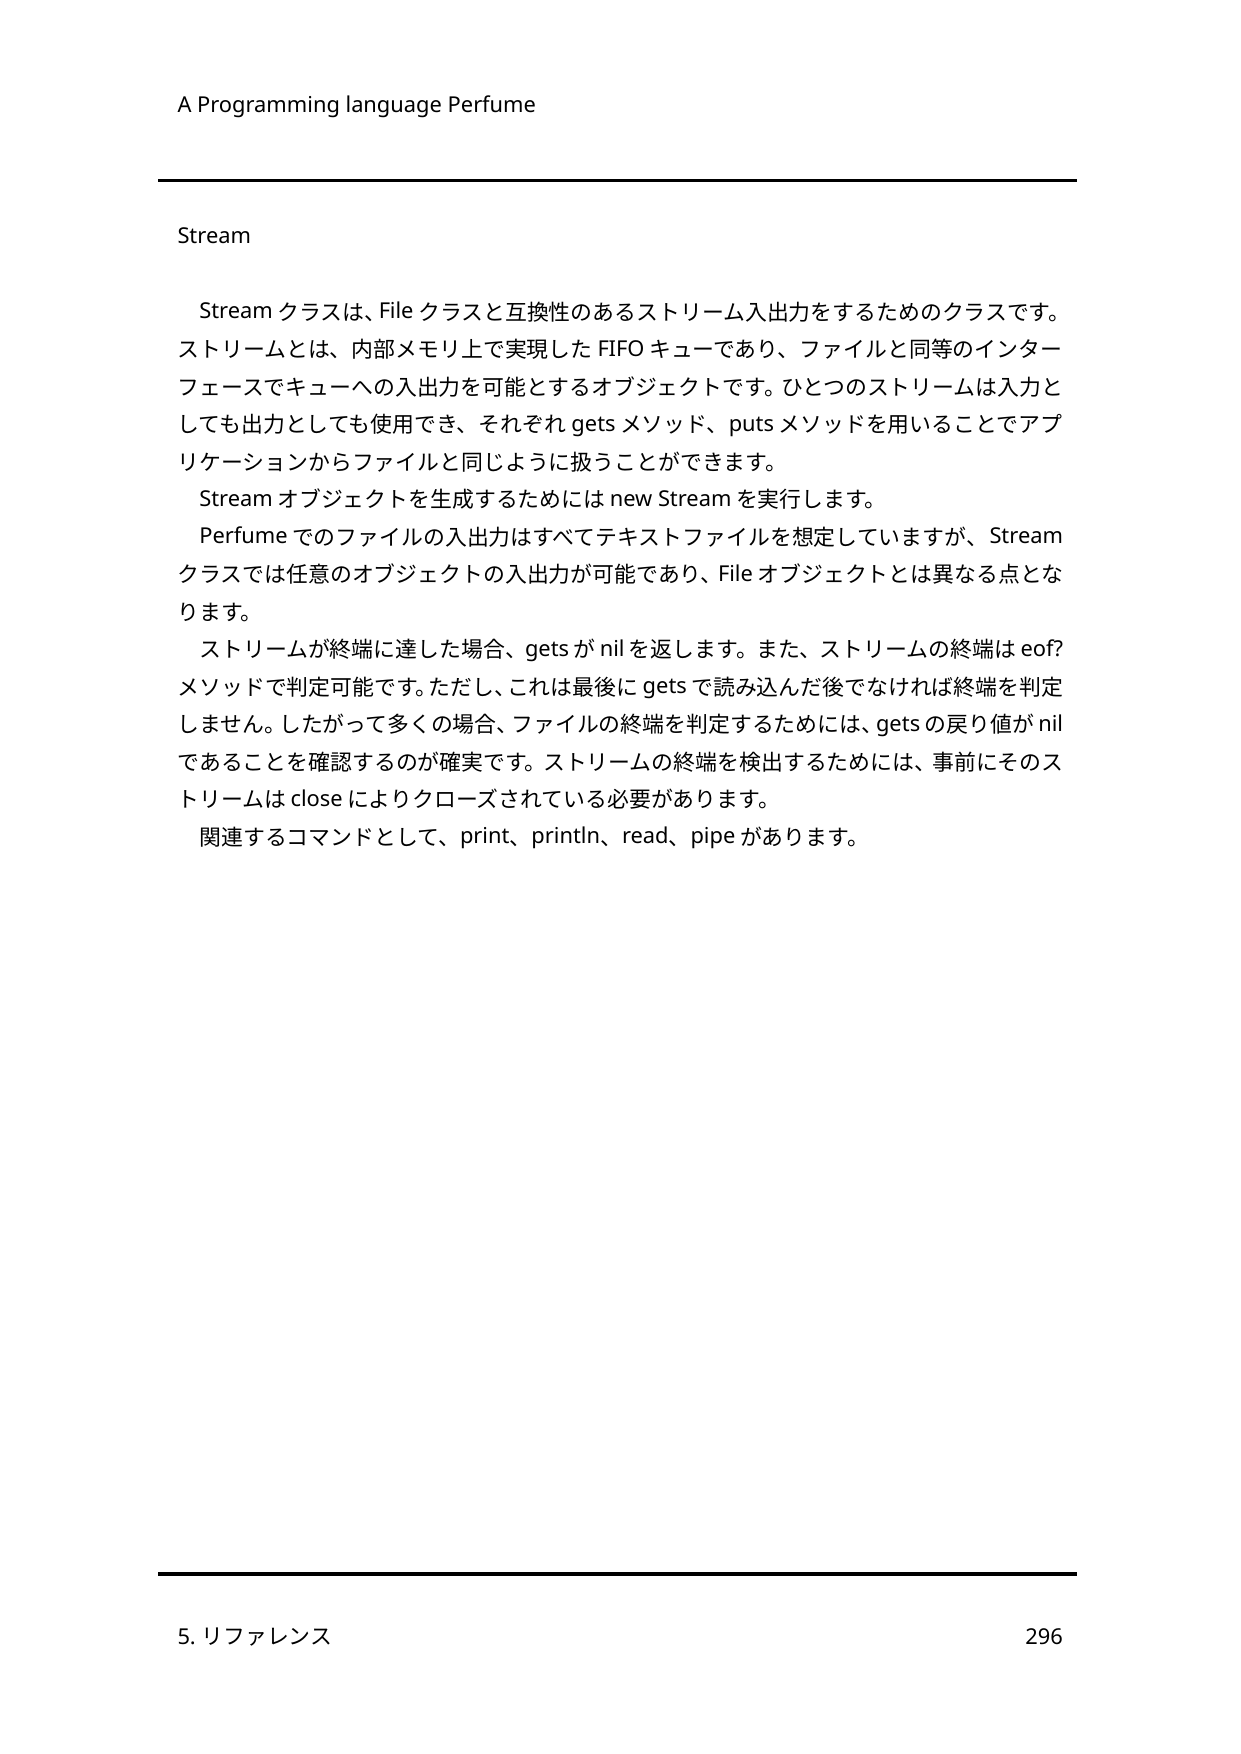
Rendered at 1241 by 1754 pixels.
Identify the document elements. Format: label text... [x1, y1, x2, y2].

text ストリームが終端に達した場合、getsがnilを返します。また、ストリームの終端はeof? メソッドで判定可能です。ただし、これは最後にgetsで読み込んだ後でなければ終端を判定しません。したがって多くの場合、ファイルの終端を判定するためには、getsの戻り値がnilであることを確認するのが確実です。ストリームの終端を検出するためには、事前にそのストリームはcloseによりクローズされている必要があります。 [177, 629, 1063, 817]
text Perfumeでのファイルの入出力はすべてテキストファイルを想定していますが、Streamクラスでは任意のオブジェクトの入出力が可能であり、Fileオブジェクトとは異なる点となります。 [177, 517, 1063, 629]
subtitle Stream [177, 217, 1063, 254]
text 関連するコマンドとして、print、println、read、pipeがあります。 [177, 817, 1063, 854]
text Streamクラスは、Fileクラスと互換性のあるストリーム入出力をするためのクラスです。ストリームとは、内部メモリ上で実現したFIFOキューであり、ファイルと同等のインターフェースでキューへの入出力を可能とするオブジェクトです。ひとつのストリームは入力としても出力としても使用でき、それぞれgetsメソッド、putsメソッドを用いることでアプリケーションからファイルと同じように扱うことができます。 [177, 292, 1063, 479]
text Streamオブジェクトを生成するためにはnew Streamを実行します。 [177, 479, 1063, 517]
